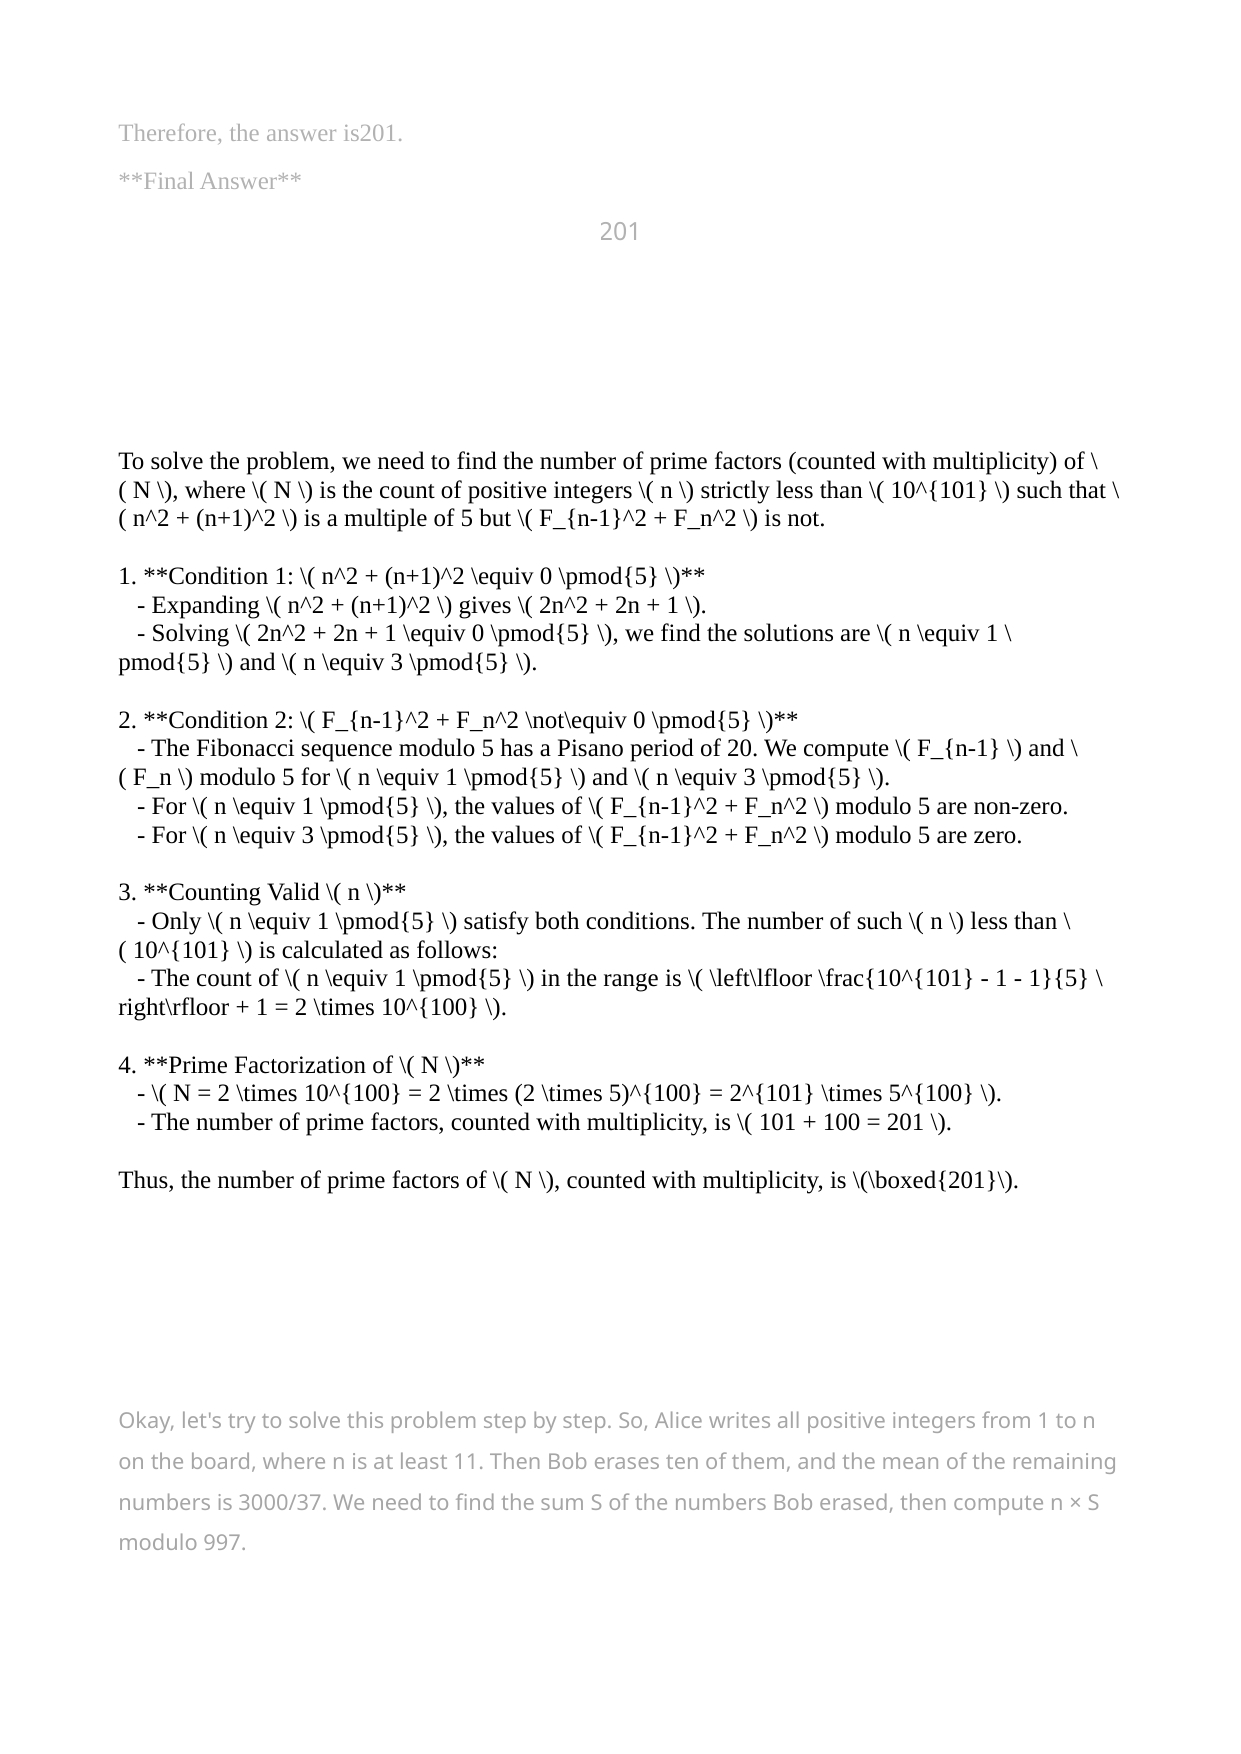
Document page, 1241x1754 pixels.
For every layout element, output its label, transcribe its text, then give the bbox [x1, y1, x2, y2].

text 3. **Counting Valid \( n \)** [118, 877, 1122, 906]
text - \( N = 2 \times 10^{100} = 2 \times (2 \times 5)^{100} = 2^{101} \times 5^{100} \). [118, 1078, 1122, 1107]
text 2. **Condition 2: \( F_{n-1}^2 + F_n^2 \not\equiv 0 \pmod{5} \)** [118, 705, 1122, 733]
text - The Fibonacci sequence modulo 5 has a Pisano period of 20. We compute \( F_{n-1} \) and \( F_n \) modulo 5 for \( n \equiv 1 \pmod{5} \) and \( n \equiv 3 \pmod{5} \). [118, 733, 1122, 791]
text 201​ [118, 213, 1122, 282]
text - Expanding \( n^2 + (n+1)^2 \) gives \( 2n^2 + 2n + 1 \). [118, 590, 1122, 618]
text 4. **Prime Factorization of \( N \)** [118, 1050, 1122, 1078]
text - The number of prime factors, counted with multiplicity, is \( 101 + 100 = 201 \). [118, 1107, 1122, 1136]
text - Only \( n \equiv 1 \pmod{5} \) satisfy both conditions. The number of such \( n \) less than \( 10^{101} \) is calculated as follows: [118, 906, 1122, 963]
text - Solving \( 2n^2 + 2n + 1 \equiv 0 \pmod{5} \), we find the solutions are \( n \equiv 1 \pmod{5} \) and \( n \equiv 3 \pmod{5} \). [118, 618, 1122, 676]
text Okay, let's try to solve this problem step by step. So, Alice writes all positive integers from 1 to n on the board, where n is at least 11. Then Bob erases ten of them, and the mean of the remaining numbers is 3000/37. We need to find the sum S of the numbers Bob erased, then compute n × S modulo 997. [118, 1395, 1122, 1557]
text Therefore, the answer is201. [118, 118, 1122, 147]
text - For \( n \equiv 3 \pmod{5} \), the values of \( F_{n-1}^2 + F_n^2 \) modulo 5 are zero. [118, 820, 1122, 848]
text 1. **Condition 1: \( n^2 + (n+1)^2 \equiv 0 \pmod{5} \)** [118, 561, 1122, 590]
text Thus, the number of prime factors of \( N \), counted with multiplicity, is \(\boxed{201}\). [118, 1165, 1122, 1193]
text - For \( n \equiv 1 \pmod{5} \), the values of \( F_{n-1}^2 + F_n^2 \) modulo 5 are non-zero. [118, 791, 1122, 820]
text To solve the problem, we need to find the number of prime factors (counted with multiplicity) of \( N \), where \( N \) is the count of positive integers \( n \) strictly less than \( 10^{101} \) such that \( n^2 + (n+1)^2 \) is a multiple of 5 but \( F_{n-1}^2 + F_n^2 \) is not. [118, 446, 1122, 532]
text **Final Answer** [118, 166, 1122, 194]
text - The count of \( n \equiv 1 \pmod{5} \) in the range is \( \left\lfloor \frac{10^{101} - 1 - 1}{5} \right\rfloor + 1 = 2 \times 10^{100} \). [118, 963, 1122, 1021]
